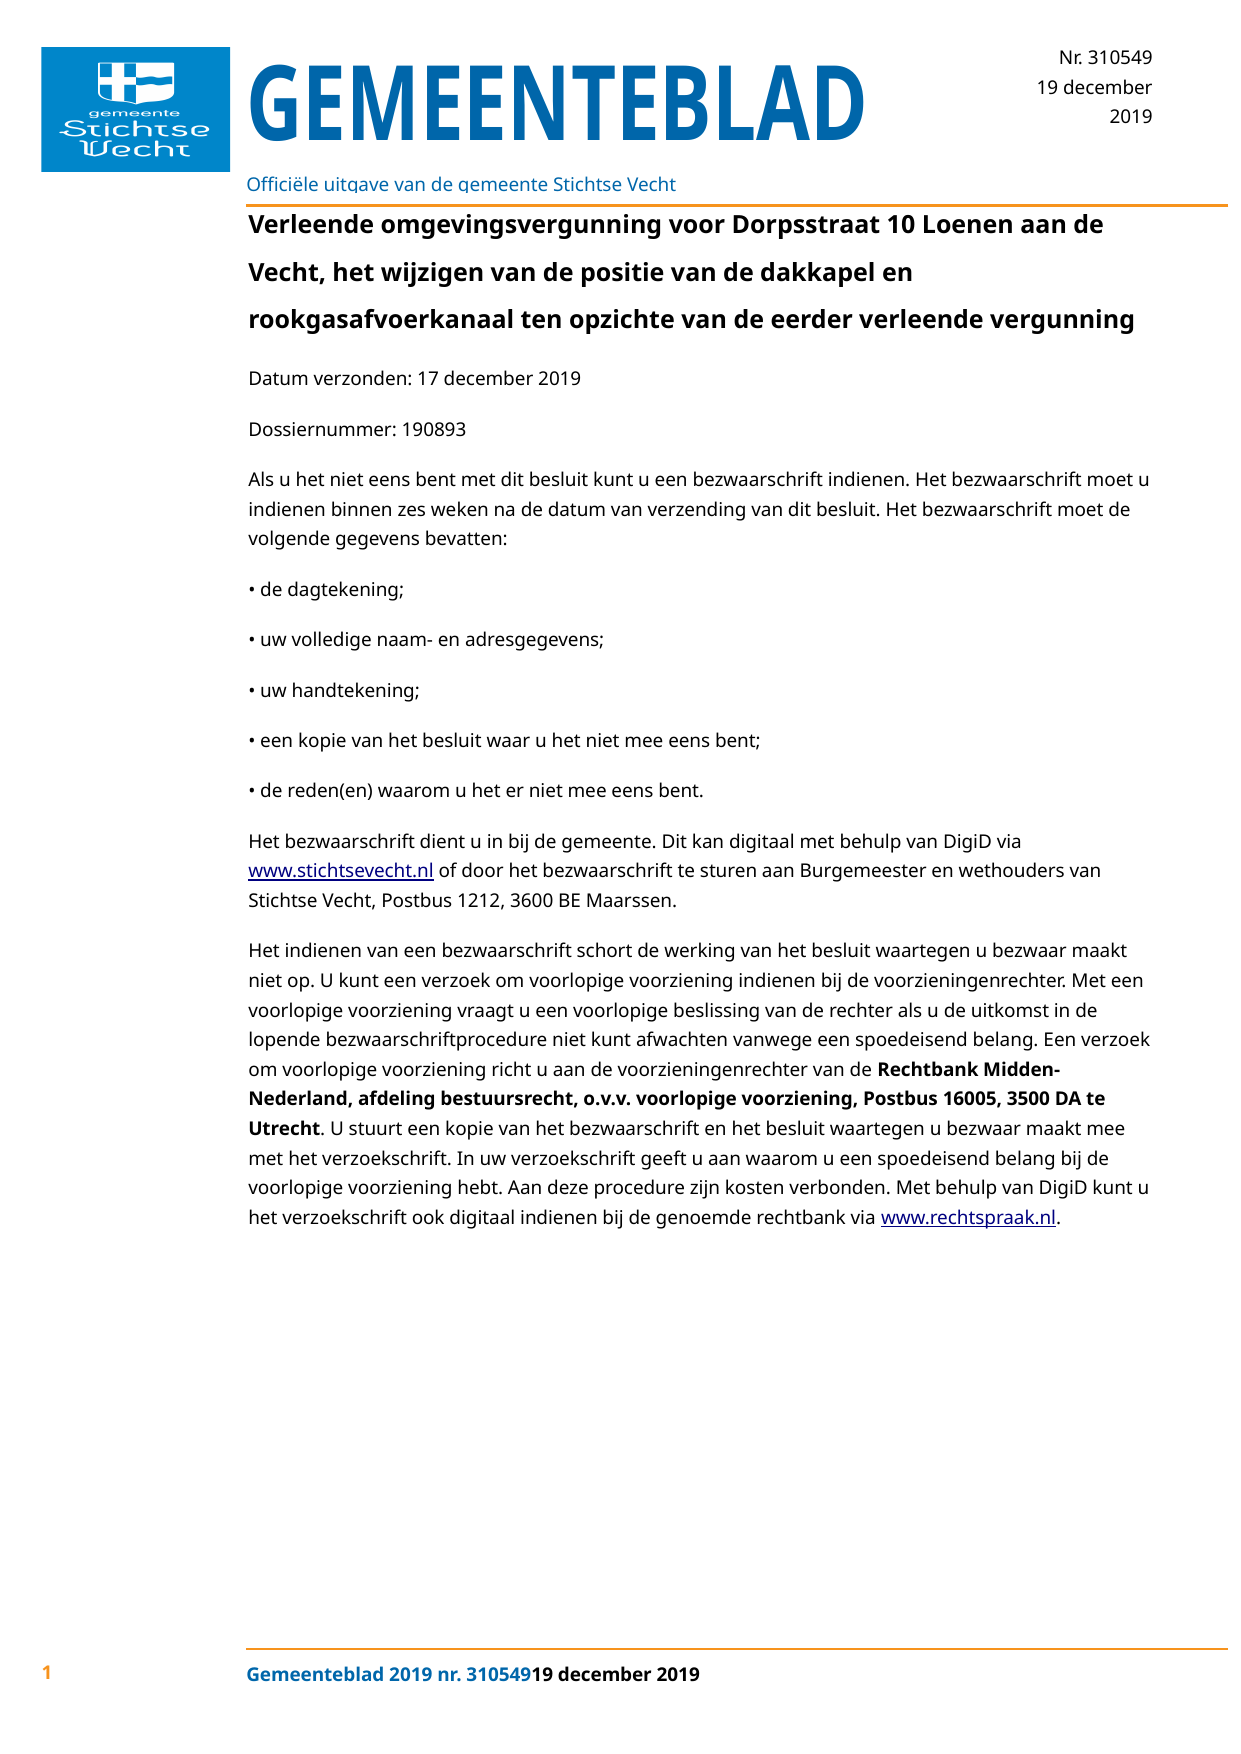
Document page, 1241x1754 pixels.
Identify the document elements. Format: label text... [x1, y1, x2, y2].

text Als u het niet eens bent met dit besluit kunt u een bezwaarschrift indienen. Het bezwaarschrift moet u indienen binnen zes weken na de datum van verzending van dit besluit. Het bezwaarschrift moet de volgende gegevens bevatten: [248, 466, 1152, 551]
picture [99, 63, 135, 101]
text Het indienen van een bezwaarschrift schort de werking van het besluit waartegen u bezwaar maakt niet op. U kunt een verzoek om voorlopige voorziening indienen bij de voorzieningenrechter. Met een voorlopige voorziening vraagt u een voorlopige beslissing van de rechter als u de uitkomst in de lopende bezwaarschriftprocedure niet kunt afwachten vanwege een spoedeisend belang. Een verzoek om voorlopige voorziening richt u aan de voorzieningenrechter van de Rechtbank Midden-Nederland, afdeling bestuursrecht, o.v.v. voorlopige voorziening, Postbus 16005, 3500 DA te Utrecht. U stuurt een kopie van het bezwaarschrift en het besluit waartegen u bezwaar maakt mee met het verzoekschrift. In uw verzoekschrift geeft u aan waarom u een spoedeisend belang bij de voorlopige voorziening hebt. Aan deze procedure zijn kosten verbonden. Met behulp van DigiD kunt u het verzoekschrift ook digitaal indienen bij de genoemde rechtbank via www.rechtspraak.nl. [248, 938, 1152, 1229]
text Verleende omgevingsvergunning voor Dorpsstraat 10 Loenen aan de Vecht, het wijzigen van de positie van de dakkapel en rookgasafvoerkanaal ten opzichte van de eerder verleende vergunning [248, 207, 1152, 336]
text • de reden(en) waarom u het er niet mee eens bent. [248, 778, 1152, 803]
text • uw volledige naam- en adresgegevens; [248, 626, 1152, 652]
text Dossiernummer: 190893 [248, 416, 1152, 442]
text • de dagtekening; [248, 576, 1152, 602]
text • een kopie van het besluit waar u het niet mee eens bent; [248, 727, 1152, 753]
text Datum verzonden: 17 december 2019 [248, 366, 1152, 391]
text Het bezwaarschrift dient u in bij de gemeente. Dit kan digitaal met behulp van DigiD via www.stichtsevecht.nl of door het bezwaarschrift te sturen aan Burgemeester en wethouders van Stichtse Vecht, Postbus 1212, 3600 BE Maarssen. [248, 828, 1152, 913]
text • uw handtekening; [248, 677, 1152, 702]
picture [137, 63, 174, 103]
